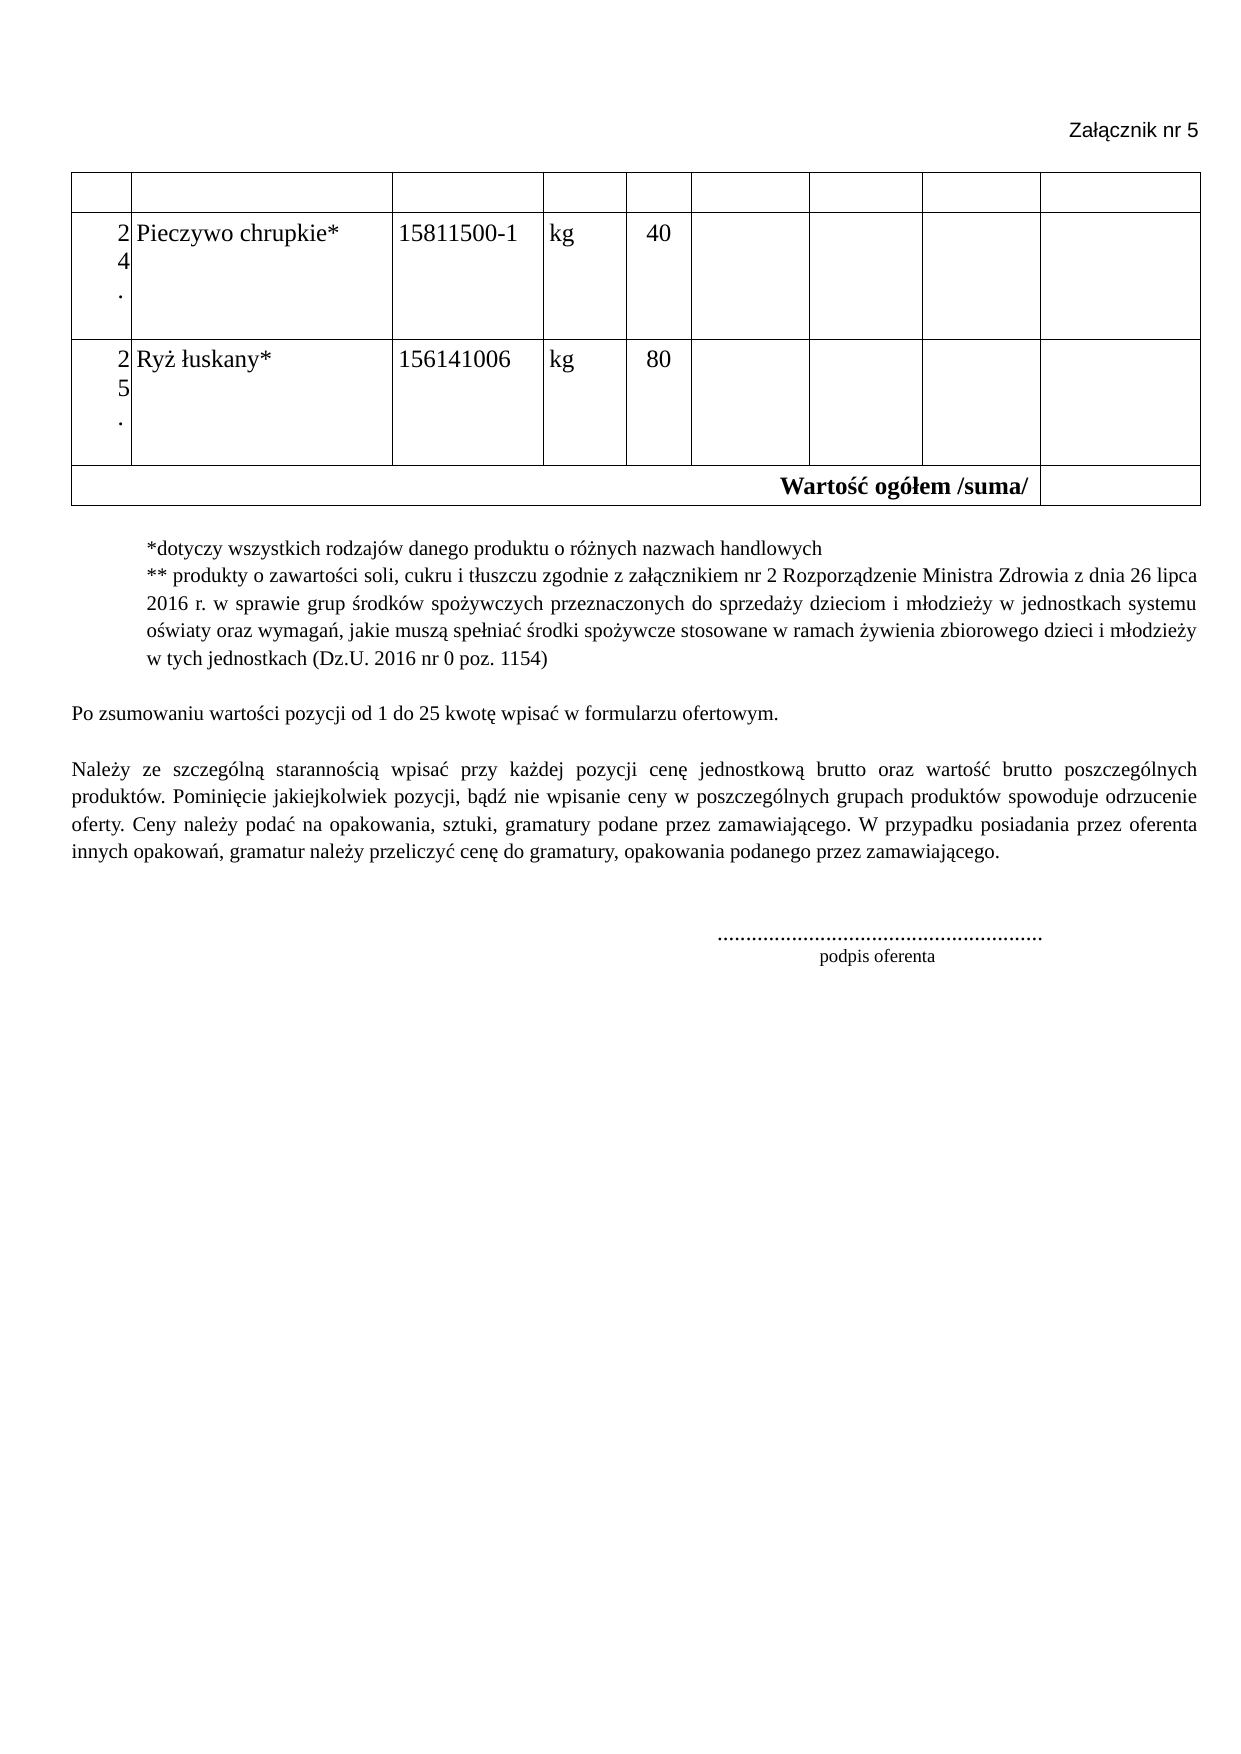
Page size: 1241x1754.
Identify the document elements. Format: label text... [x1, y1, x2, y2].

table_cell [627, 173, 691, 212]
text ......................................................... [711, 919, 1043, 945]
table_cell [393, 173, 543, 212]
table_cell 40 [627, 213, 691, 338]
text Po zsumowaniu wartości pozycji od 1 do 25 kwotę wpisać w formularzu ofertowym. [71, 701, 1198, 725]
table_cell [544, 173, 626, 212]
table_cell Ryż łuskany* [132, 340, 392, 465]
table_cell 80 [627, 340, 691, 465]
table_cell [810, 213, 922, 338]
table_cell [1041, 213, 1200, 338]
table_cell [1041, 340, 1200, 465]
table_cell Wartość ogółem /suma/ [72, 466, 1040, 505]
table_cell kg [544, 213, 626, 338]
table_cell [810, 173, 922, 212]
table_cell 15811500-1 [393, 213, 543, 338]
text podpis oferenta [711, 945, 1043, 967]
list *dotyczy wszystkich rodzajów danego produktu o różnych nazwach handlowych [109, 536, 1198, 560]
table_cell [692, 213, 809, 338]
table_cell [1041, 173, 1200, 212]
table_cell [1041, 466, 1200, 505]
table_cell [72, 173, 131, 212]
table_cell [72, 340, 131, 465]
table_cell Pieczywo chrupkie* [132, 213, 392, 338]
table_cell [810, 340, 922, 465]
table_cell [132, 173, 392, 212]
table_cell [923, 173, 1040, 212]
list ** produkty o zawartości soli, cukru i tłuszczu zgodnie z załącznikiem nr 2 Rozporządzenie Ministra Zdrowia z dnia 26 lipca 2016 r. w sprawie grup środków spożywczych przeznaczonych do sprzedaży dzieciom i młodzieży w jednostkach systemu oświaty oraz wymagań, jakie muszą spełniać środki spożywcze stosowane w ramach żywienia zbiorowego dzieci i młodzieży w tych jednostkach (Dz.U. 2016 nr 0 poz. 1154) [109, 563, 1198, 670]
table_cell [692, 173, 809, 212]
table_cell [923, 340, 1040, 465]
table_cell [692, 340, 809, 465]
table_cell [923, 213, 1040, 338]
table_cell [72, 213, 131, 338]
table_cell 156141006 [393, 340, 543, 465]
text Należy ze szczególną starannością wpisać przy każdej pozycji cenę jednostkową brutto oraz wartość brutto poszczególnych produktów. Pominięcie jakiejkolwiek pozycji, bądź nie wpisanie ceny w poszczególnych grupach produktów spowoduje odrzucenie oferty. Ceny należy podać na opakowania, sztuki, gramatury podane przez zamawiającego. W przypadku posiadania przez oferenta innych opakowań, gramatur należy przeliczyć cenę do gramatury, opakowania podanego przez zamawiającego. [71, 756, 1198, 863]
table_cell kg [544, 340, 626, 465]
